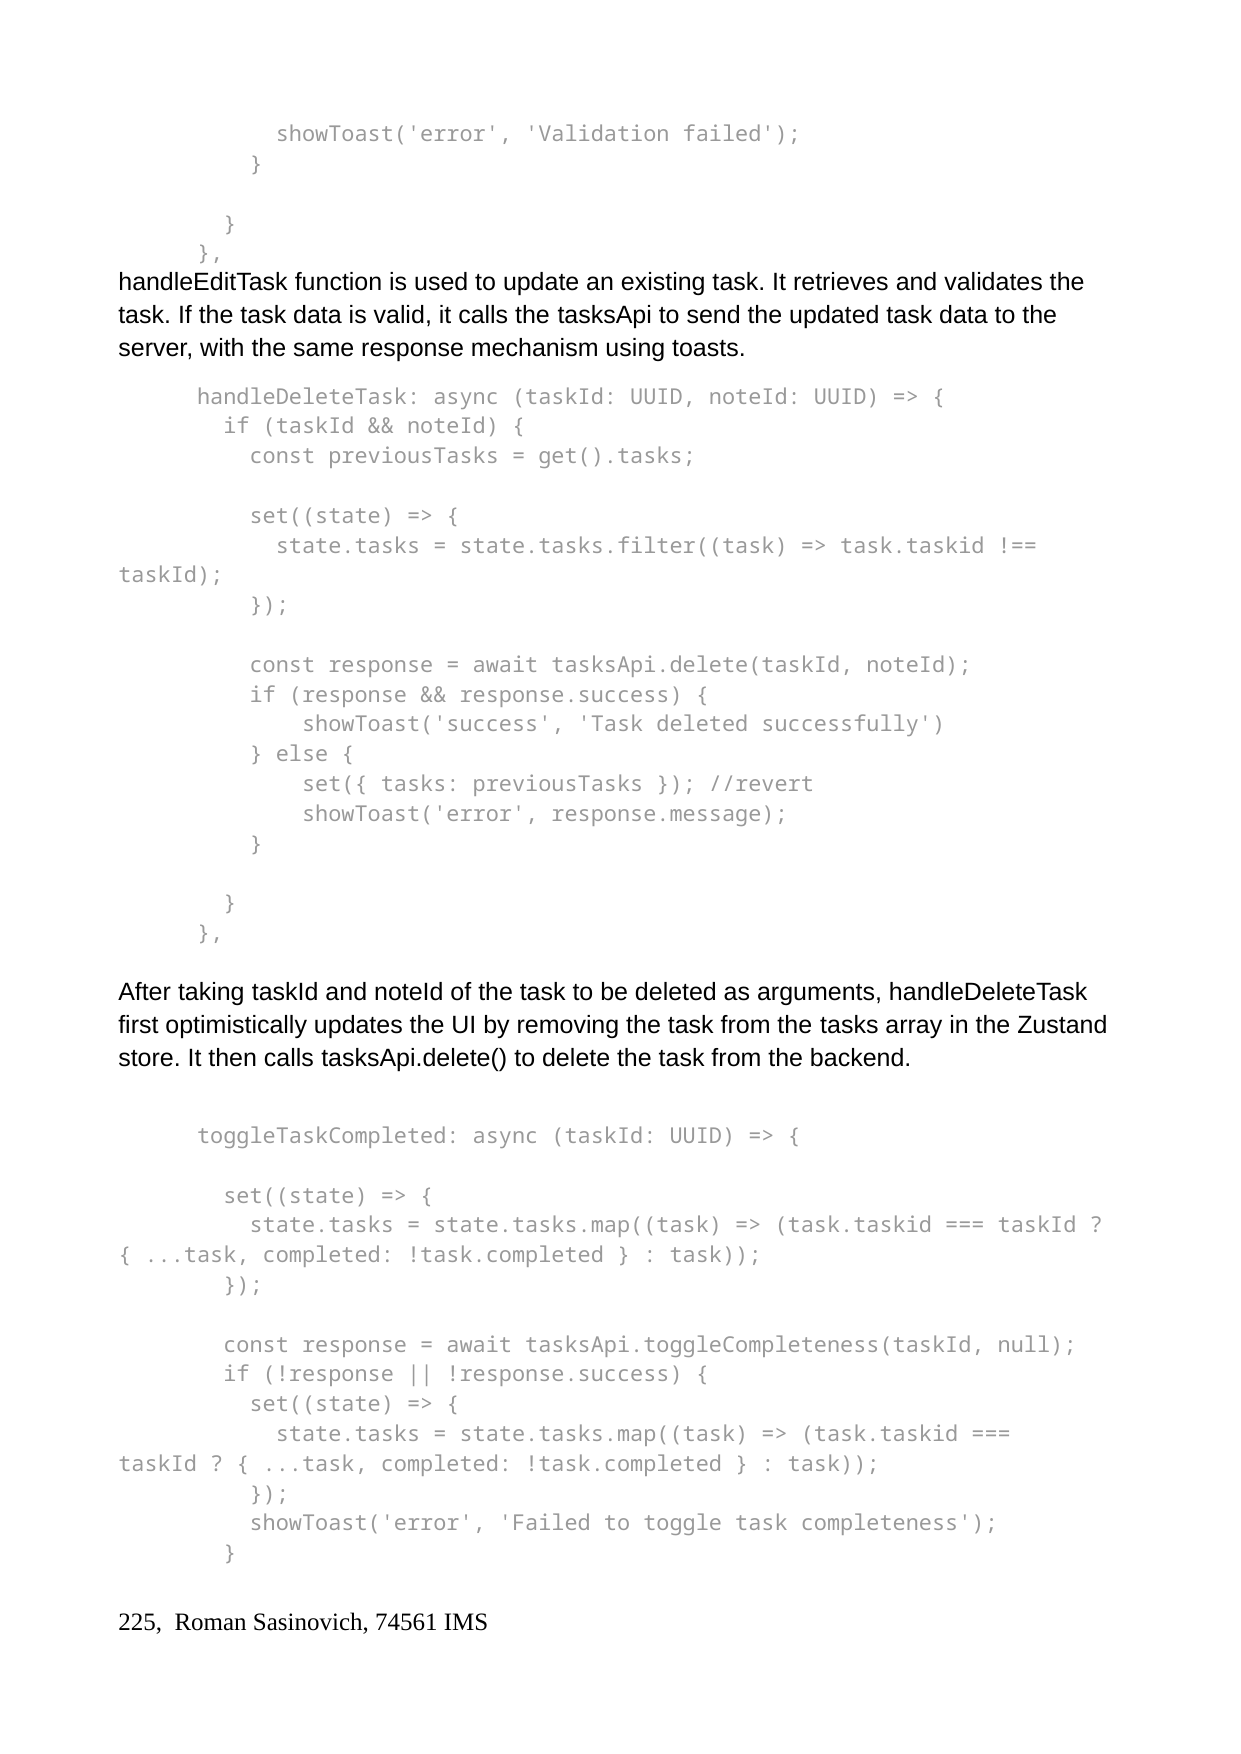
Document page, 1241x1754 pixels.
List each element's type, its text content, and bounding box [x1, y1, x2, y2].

text }); [118, 1269, 1122, 1299]
text if (taskId && noteId) { [118, 411, 1122, 440]
text const previousTasks = get().tasks; [118, 440, 1122, 470]
text state.tasks = state.tasks.map((task) => (task.taskid === taskId ? { ...task, completed: !task.completed } : task)); [118, 1418, 1122, 1477]
text showToast('error', 'Validation failed'); [118, 118, 1122, 148]
text showToast('success', 'Task deleted successfully') [118, 708, 1122, 738]
text } else { [118, 738, 1122, 768]
text if (response && response.success) { [118, 679, 1122, 708]
text } [118, 148, 1122, 178]
text } [118, 1537, 1122, 1567]
text } [118, 207, 1122, 237]
text After taking taskId and noteId of the task to be deleted as arguments, handleDeleteTask first optimistically updates the UI by removing the task from the tasks array in the Zustand store. It then calls tasksApi.delete() to delete the task from the backend. [118, 977, 1122, 1071]
text toggleTaskCompleted: async (taskId: UUID) => { [118, 1120, 1122, 1150]
text }); [118, 589, 1122, 619]
text }, [118, 237, 1122, 267]
text if (!response || !response.success) { [118, 1358, 1122, 1388]
text showToast('error', 'Failed to toggle task completeness'); [118, 1507, 1122, 1537]
text const response = await tasksApi.toggleCompleteness(taskId, null); [118, 1328, 1122, 1358]
text set((state) => { [118, 500, 1122, 530]
text handleDeleteTask: async (taskId: UUID, noteId: UUID) => { [118, 381, 1122, 411]
text set((state) => { [118, 1388, 1122, 1418]
text showToast('error', response.message); [118, 798, 1122, 828]
text handleEditTask function is used to update an existing task. It retrieves and validates the task. If the task data is valid, it calls the tasksApi to send the updated task data to the server, with the same response mechanism using toasts. [118, 267, 1122, 362]
text state.tasks = state.tasks.filter((task) => task.taskid !== taskId); [118, 530, 1122, 589]
text const response = await tasksApi.delete(taskId, noteId); [118, 649, 1122, 679]
text }, [118, 917, 1122, 947]
text state.tasks = state.tasks.map((task) => (task.taskid === taskId ? { ...task, completed: !task.completed } : task)); [118, 1209, 1122, 1269]
text set((state) => { [118, 1179, 1122, 1209]
text } [118, 828, 1122, 857]
text } [118, 887, 1122, 917]
text }); [118, 1477, 1122, 1507]
text set({ tasks: previousTasks }); //revert [118, 768, 1122, 798]
